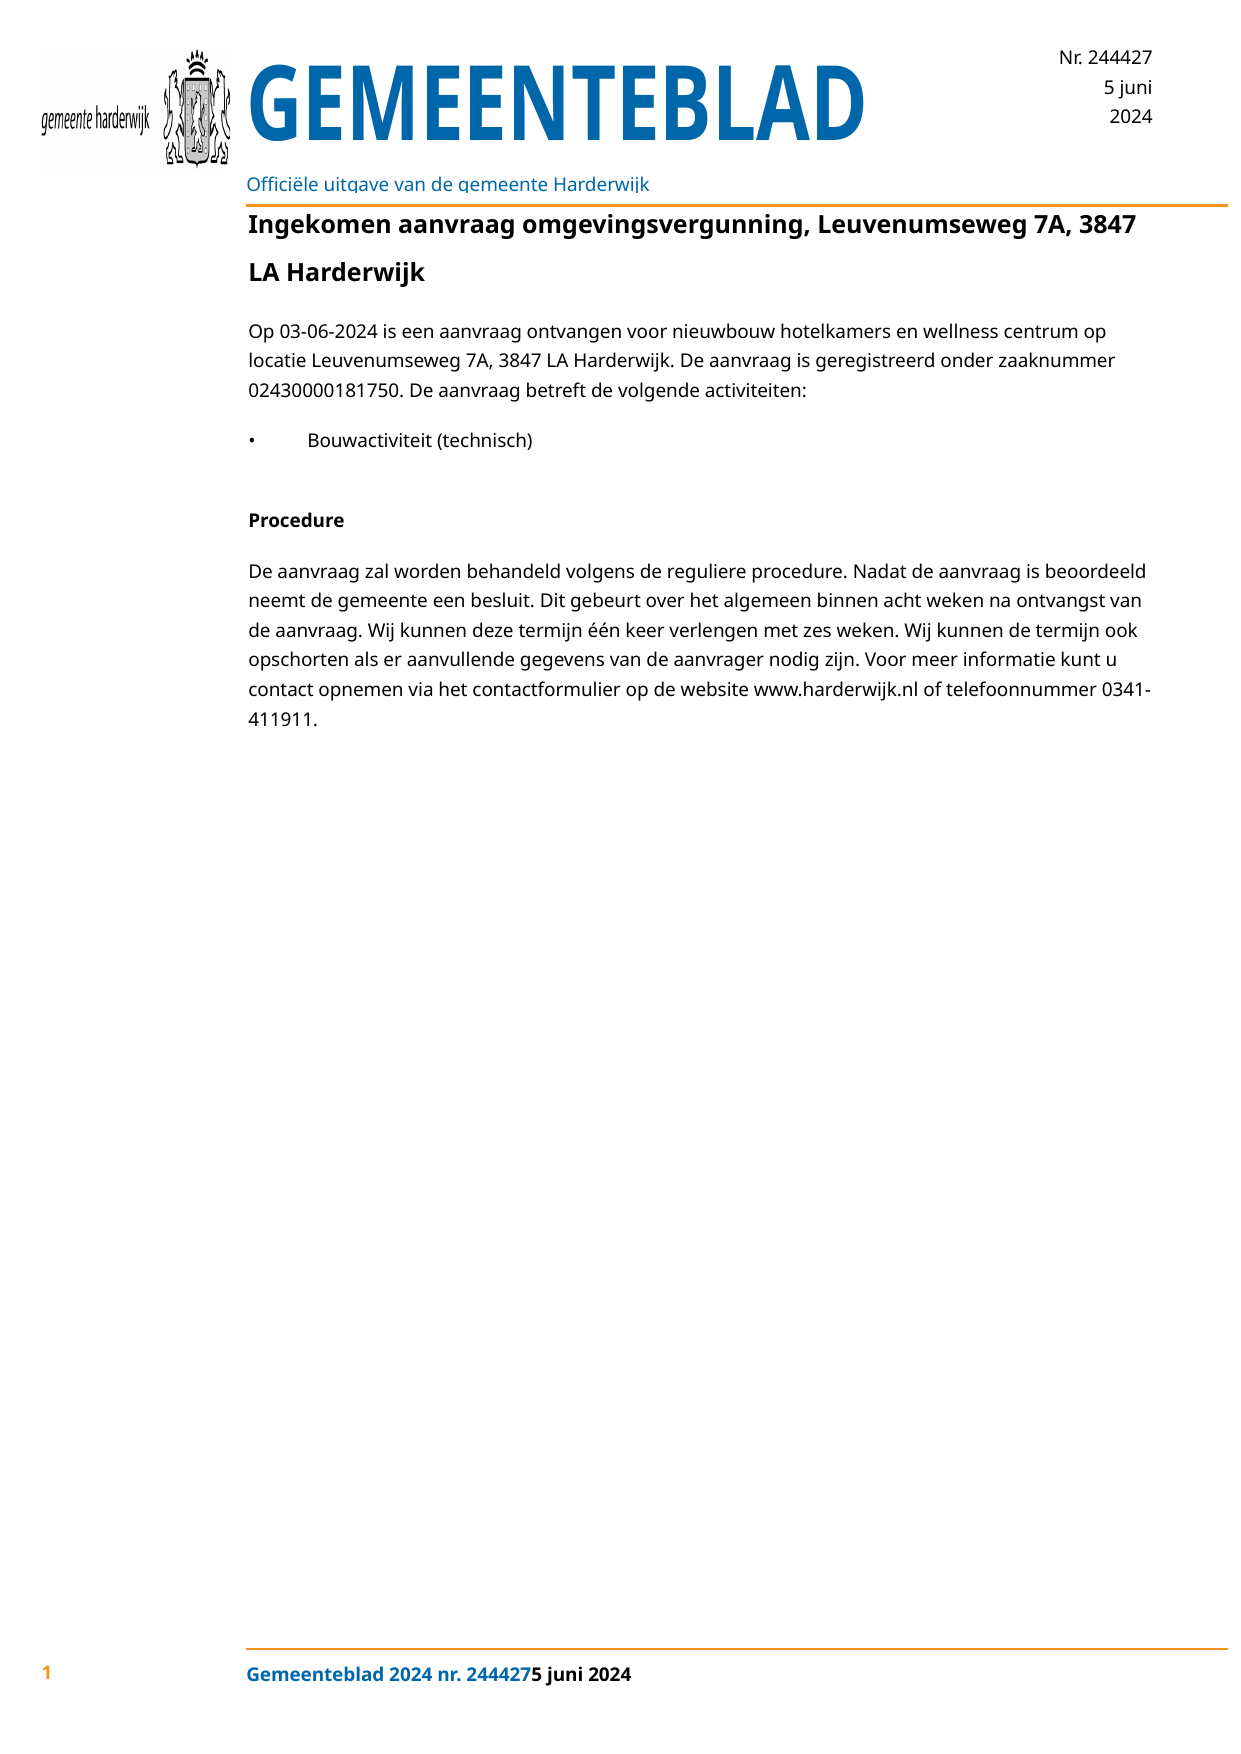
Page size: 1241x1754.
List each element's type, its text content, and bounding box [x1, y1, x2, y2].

text De aanvraag zal worden behandeld volgens de reguliere procedure. Nadat de aanvraag is beoordeeld neemt de gemeente een besluit. Dit gebeurt over het algemeen binnen acht weken na ontvangst van de aanvraag. Wij kunnen deze termijn één keer verlengen met zes weken. Wij kunnen de termijn ook opschorten als er aanvullende gegevens van de aanvrager nodig zijn. Voor meer informatie kunt u contact opnemen via het contactformulier op de website www.harderwijk.nl of telefoonnummer 0341-411911. [248, 558, 1152, 732]
text Op 03-06-2024 is een aanvraag ontvangen voor nieuwbouw hotelkamers en wellness centrum op locatie Leuvenumseweg 7A, 3847 LA Harderwijk. De aanvraag is geregistreerd onder zaaknummer 02430000181750. De aanvraag betreft de volgende activiteiten: [248, 318, 1152, 403]
text Ingekomen aanvraag omgevingsvergunning, Leuvenumseweg 7A, 3847 LA Harderwijk [248, 207, 1152, 288]
list Bouwactiviteit (technisch) [248, 427, 1152, 453]
text Procedure [248, 507, 1152, 533]
picture [41, 47, 231, 172]
